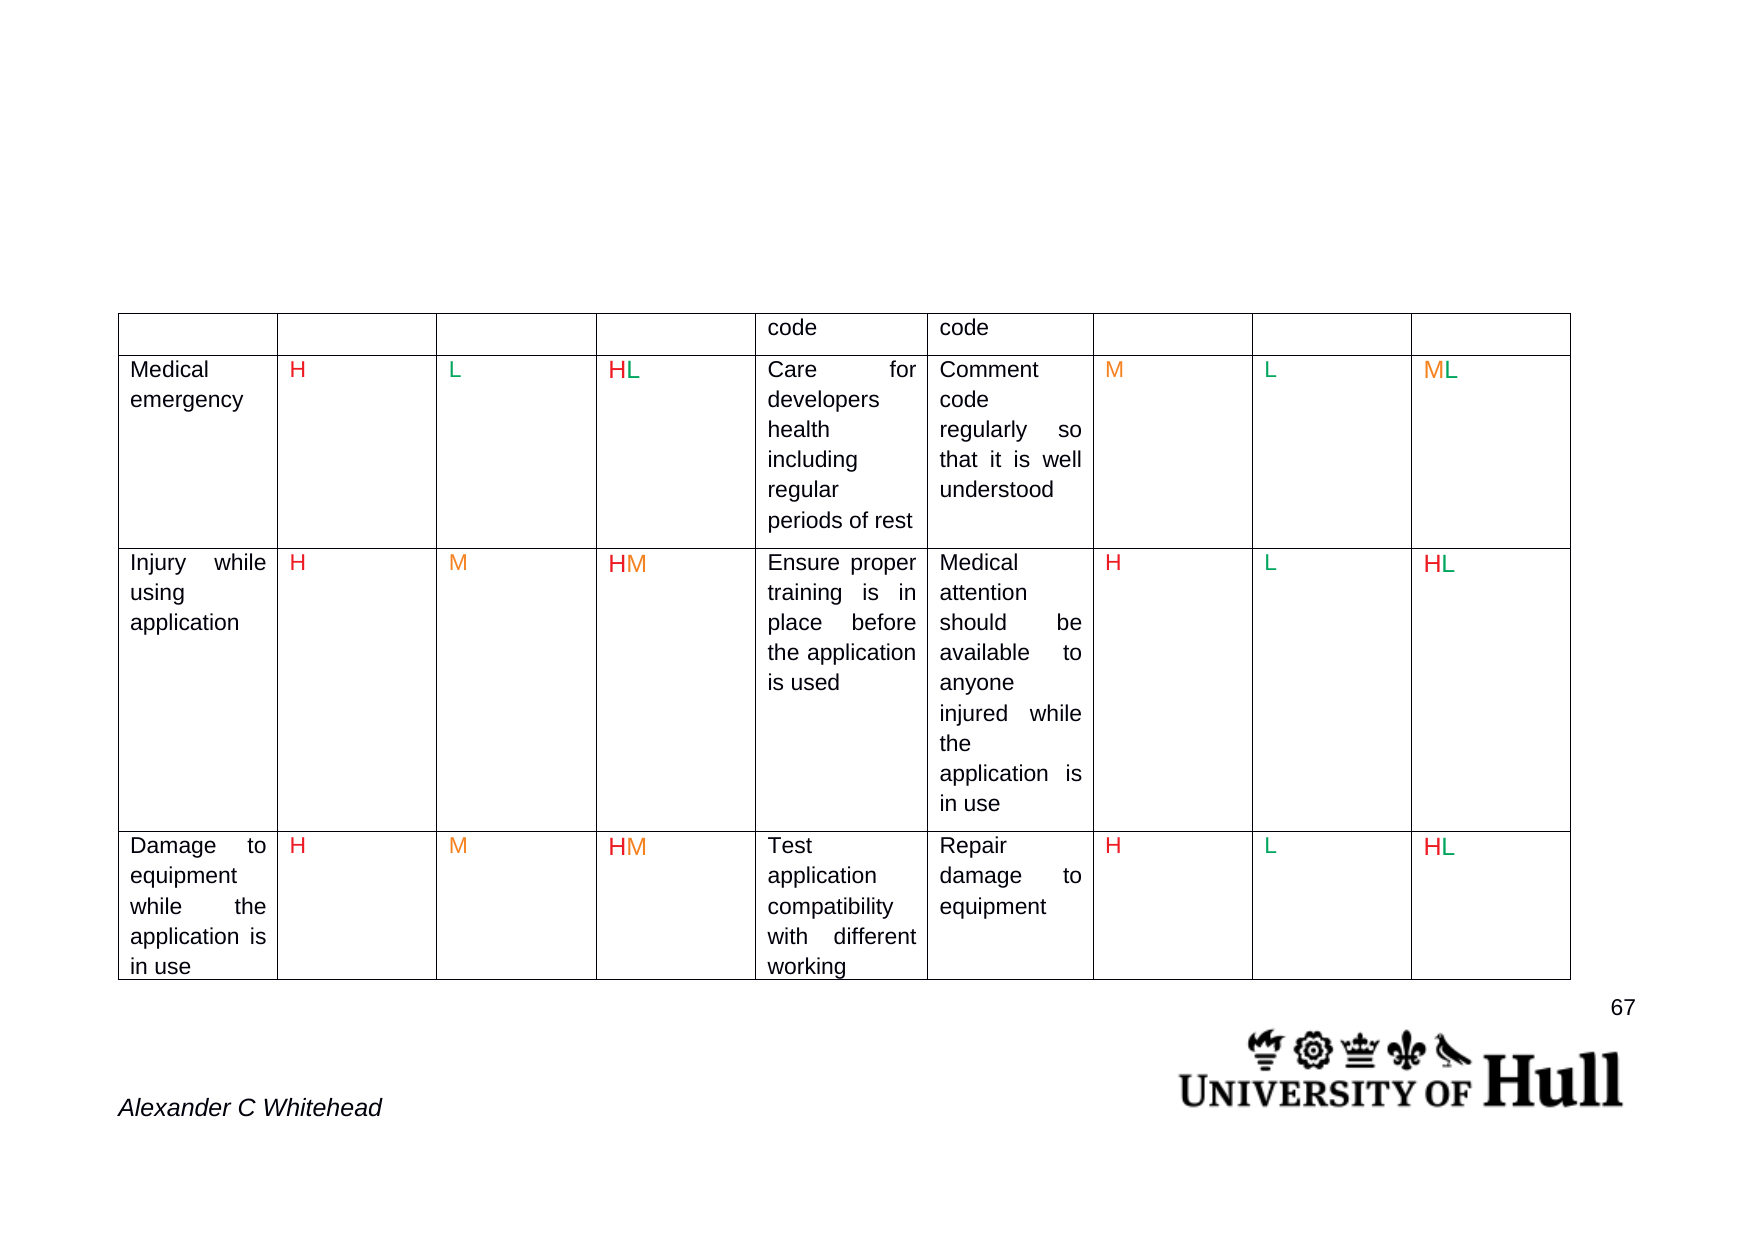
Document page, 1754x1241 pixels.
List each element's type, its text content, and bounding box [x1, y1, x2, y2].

table_cell L [1253, 549, 1411, 831]
table_cell code [756, 314, 927, 354]
table_cell HL [1412, 832, 1570, 979]
picture [1172, 1020, 1632, 1117]
table_cell HM [597, 549, 755, 831]
table_cell [1253, 314, 1411, 354]
table_cell Medical attention should be available to anyone injured while the application is in use [928, 549, 1093, 831]
table_cell Damage to equipment while the application is in use [119, 832, 277, 979]
table_cell Medical emergency [119, 356, 277, 547]
table_cell code [928, 314, 1093, 354]
table_cell [119, 314, 277, 354]
table_cell Repair damage to equipment [928, 832, 1093, 979]
table_cell Ensure proper training is in place before the application is used [756, 549, 927, 831]
table_cell Care for developers health including regular periods of rest [756, 356, 927, 547]
table_cell [278, 314, 436, 354]
table_cell [597, 314, 755, 354]
table_cell H [278, 356, 436, 547]
table_cell Test application compatibility with different working [756, 832, 927, 979]
table_cell ML [1412, 356, 1570, 547]
table_cell M [437, 549, 596, 831]
table_cell HL [597, 356, 755, 547]
table_cell M [1094, 356, 1252, 547]
table_cell M [437, 832, 596, 979]
table_cell H [278, 832, 436, 979]
table_cell [1412, 314, 1570, 354]
table_cell H [278, 549, 436, 831]
table_cell L [1253, 832, 1411, 979]
table_cell HL [1412, 549, 1570, 831]
table_cell Injury while using application [119, 549, 277, 831]
table_cell [437, 314, 596, 354]
table_cell L [437, 356, 596, 547]
table_cell [1094, 314, 1252, 354]
table_cell L [1253, 356, 1411, 547]
table_cell Comment code regularly so that it is well understood [928, 356, 1093, 547]
table_cell HM [597, 832, 755, 979]
table_cell H [1094, 549, 1252, 831]
table_cell H [1094, 832, 1252, 979]
